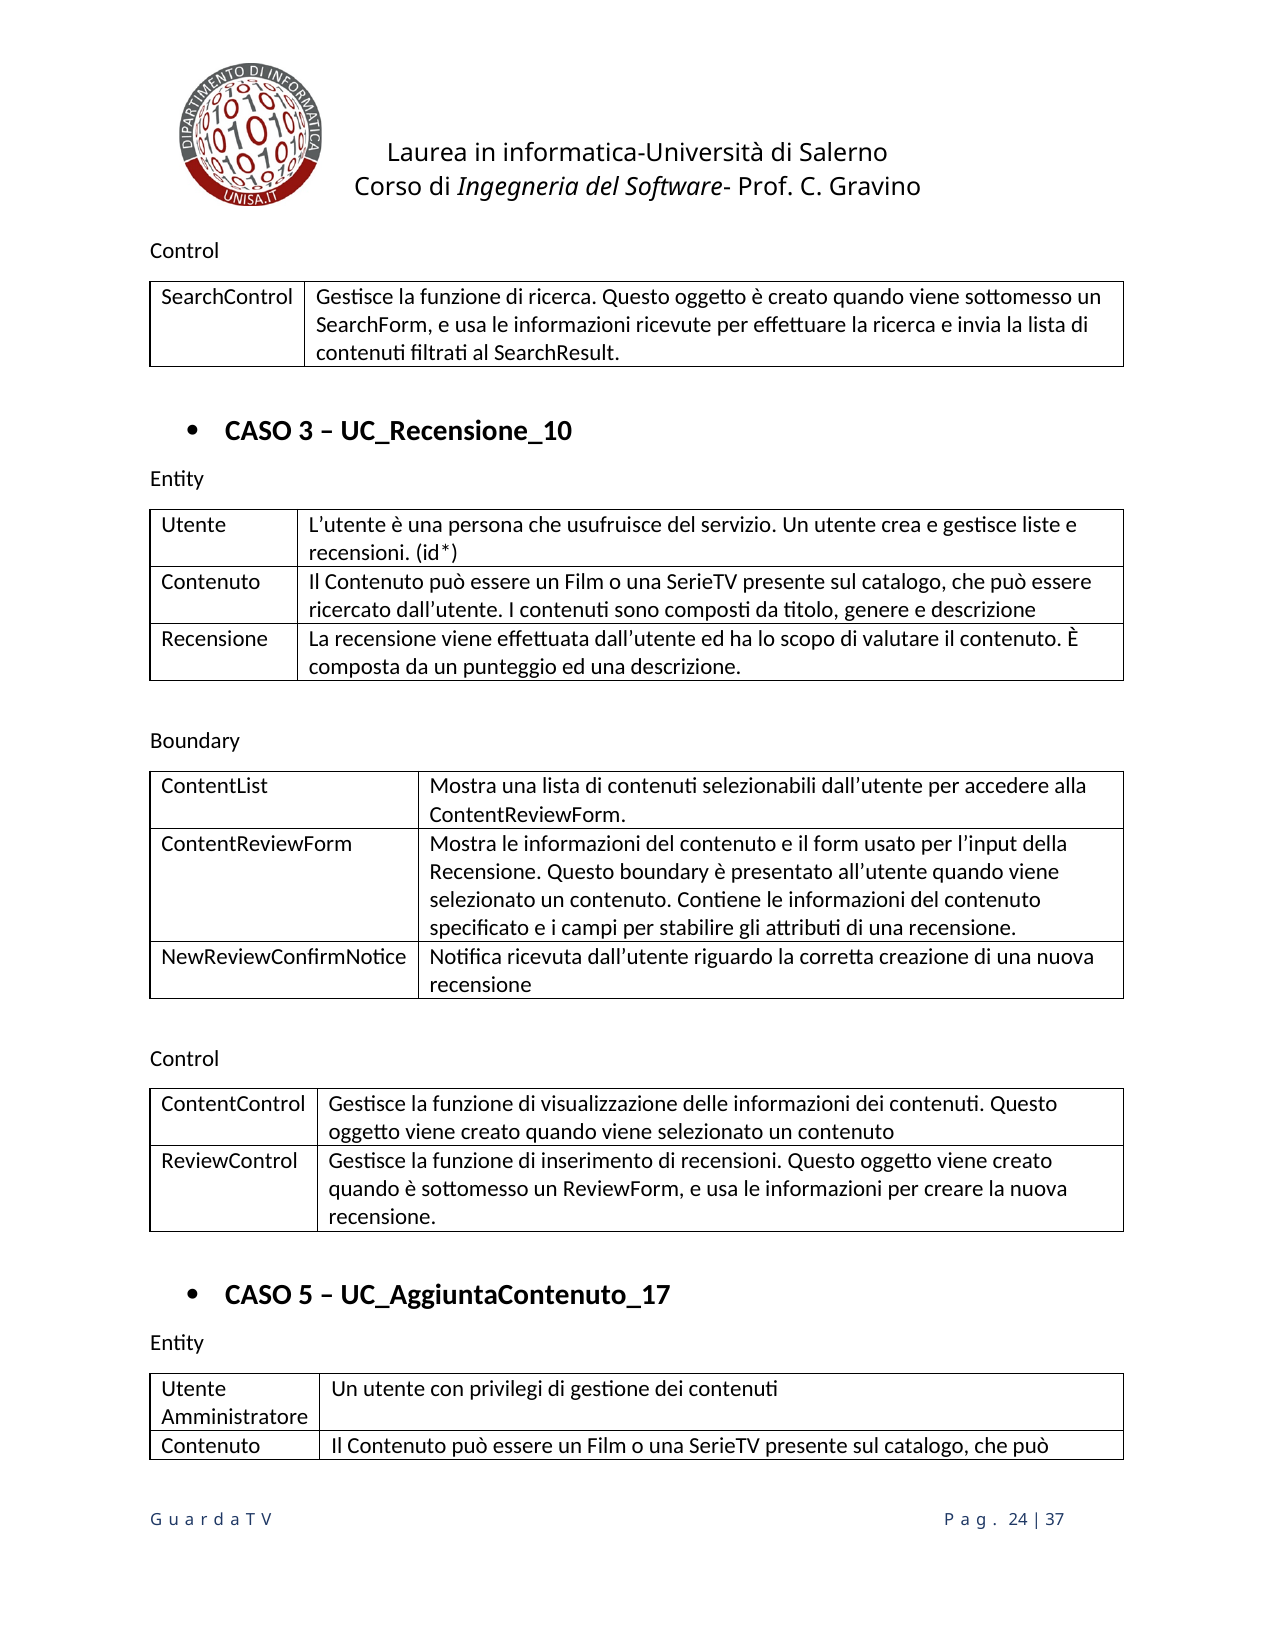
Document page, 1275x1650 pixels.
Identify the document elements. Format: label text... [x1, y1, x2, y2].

table_cell Contenuto [151, 1431, 319, 1459]
table_cell Gestisce la funzione di inserimento di recensioni. Questo oggetto viene creato quando è sottomesso un ReviewForm, e usa le informazioni per creare la nuova recensione. [318, 1146, 1123, 1231]
table_cell NewReviewConfirmNotice [151, 942, 418, 998]
table_cell Mostra le informazioni del contenuto e il form usato per l’input della Recensione. Questo boundary è presentato all’utente quando viene selezionato un contenuto. Contiene le informazioni del contenuto specificato e i campi per stabilire gli attributi di una recensione. [419, 829, 1123, 941]
table_header Gestisce la funzione di ricerca. Questo oggetto è creato quando viene sottomesso un SearchForm, e usa le informazioni ricevute per effettuare la ricerca e invia la lista di contenuti filtrati al SearchResult. [305, 282, 1123, 366]
text Boundary [150, 726, 1125, 754]
table_header Un utente con privilegi di gestione dei contenuti [320, 1374, 1123, 1430]
list CASO 5 – UC_AggiuntaContenuto_17 [187, 1276, 1125, 1312]
text Control [150, 236, 1125, 264]
table_cell Notifica ricevuta dall’utente riguardo la corretta creazione di una nuova recensione [419, 942, 1123, 998]
table_cell Il Contenuto può essere un Film o una SerieTV presente sul catalogo, che può [320, 1431, 1123, 1459]
table_header ContentList [151, 772, 418, 828]
table_header Mostra una lista di contenuti selezionabili dall’utente per accedere alla ContentReviewForm. [419, 772, 1123, 828]
table_header ContentControl [151, 1089, 317, 1145]
table_header L’utente è una persona che usufruisce del servizio. Un utente crea e gestisce liste e recensioni. (id*) [298, 510, 1123, 566]
table_header Utente [151, 510, 297, 566]
table_cell La recensione viene effettuata dall’utente ed ha lo scopo di valutare il contenuto. È composta da un punteggio ed una descrizione. [298, 624, 1123, 680]
text Entity [150, 1328, 1125, 1357]
table_header Gestisce la funzione di visualizzazione delle informazioni dei contenuti. Questo oggetto viene creato quando viene selezionato un contenuto [318, 1089, 1123, 1145]
text Control [150, 1044, 1125, 1072]
table_cell Contenuto [151, 567, 297, 623]
table_cell ReviewControl [151, 1146, 317, 1231]
list CASO 3 – UC_Recensione_10 [187, 412, 1125, 448]
table_cell ContentReviewForm [151, 829, 418, 941]
table_cell Recensione [151, 624, 297, 680]
table_header Utente Amministratore [151, 1374, 319, 1430]
table_cell Il Contenuto può essere un Film o una SerieTV presente sul catalogo, che può essere ricercato dall’utente. I contenuti sono composti da titolo, genere e descrizione [298, 567, 1123, 623]
text Entity [150, 464, 1125, 492]
table_header SearchControl [151, 282, 304, 366]
